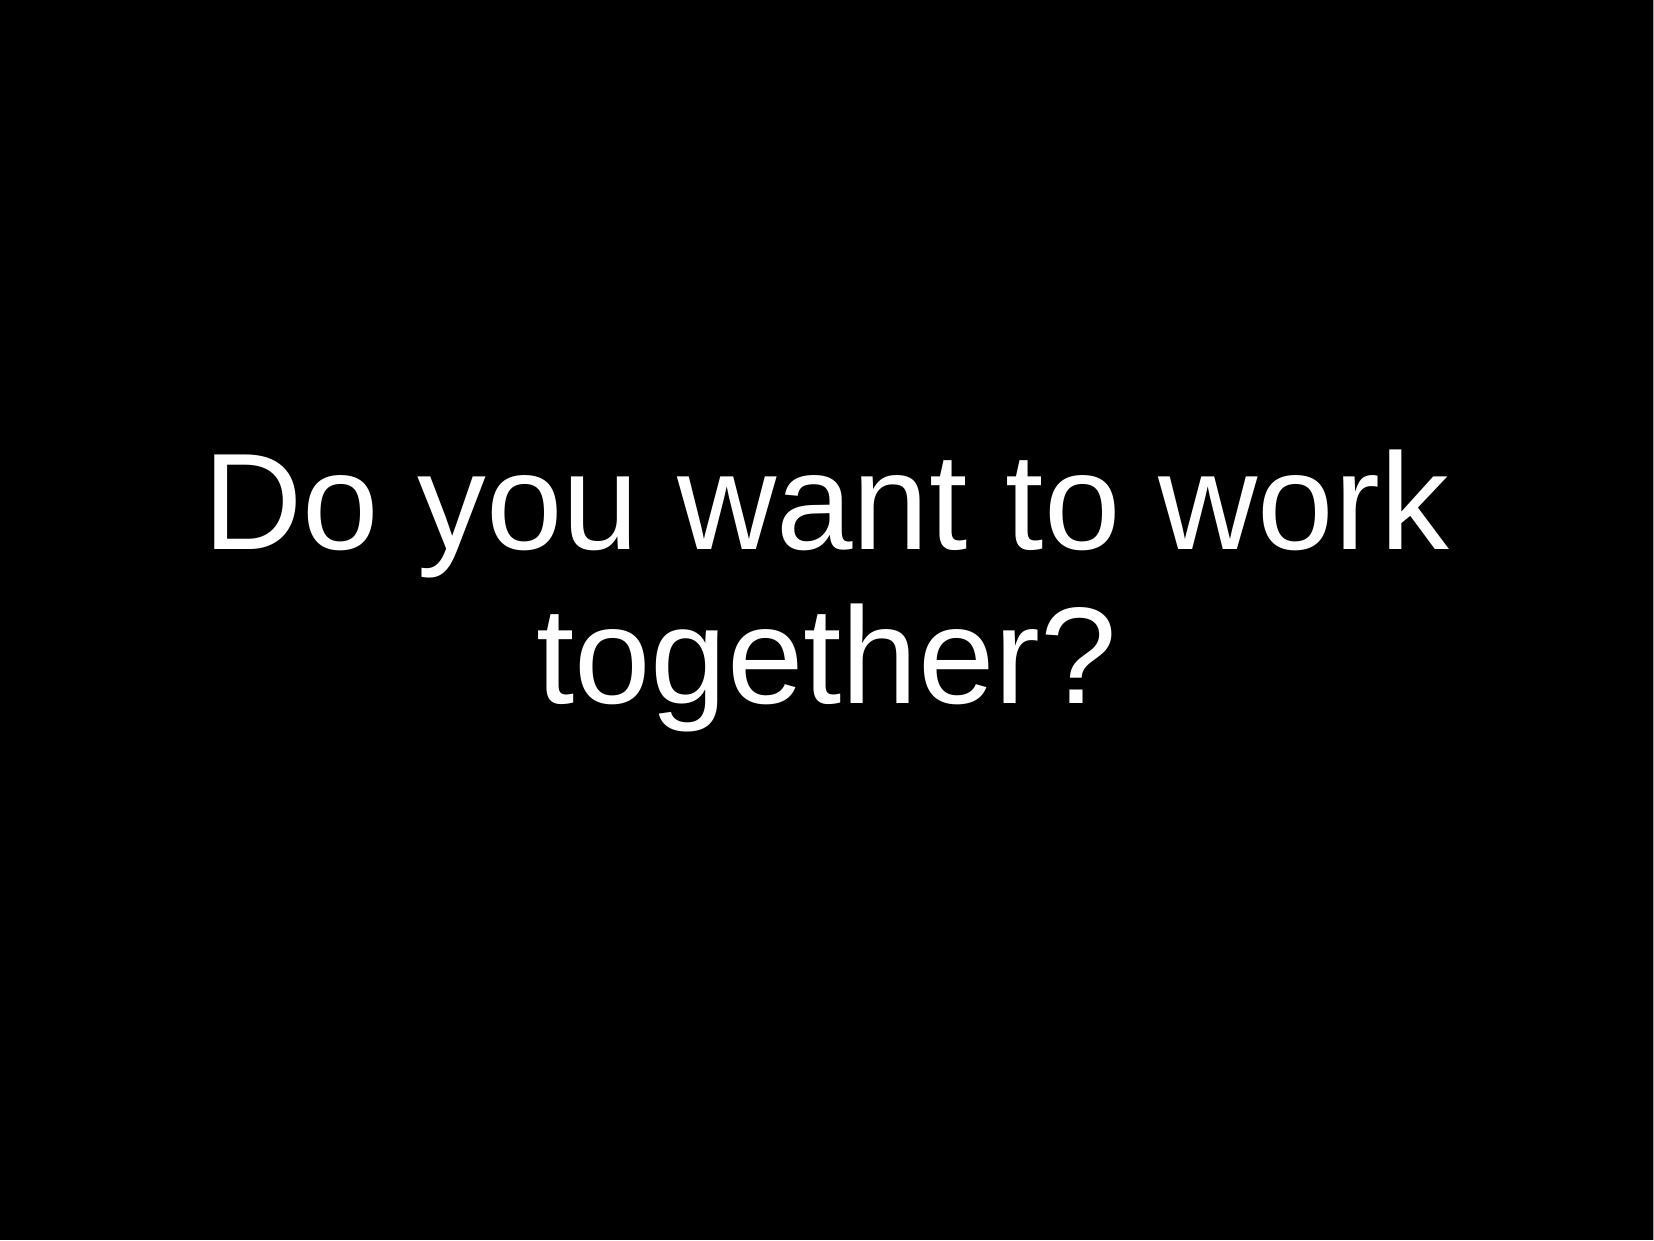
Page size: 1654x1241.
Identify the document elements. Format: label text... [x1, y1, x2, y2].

subtitle Do you want to work together? [82, 56, 1571, 1102]
